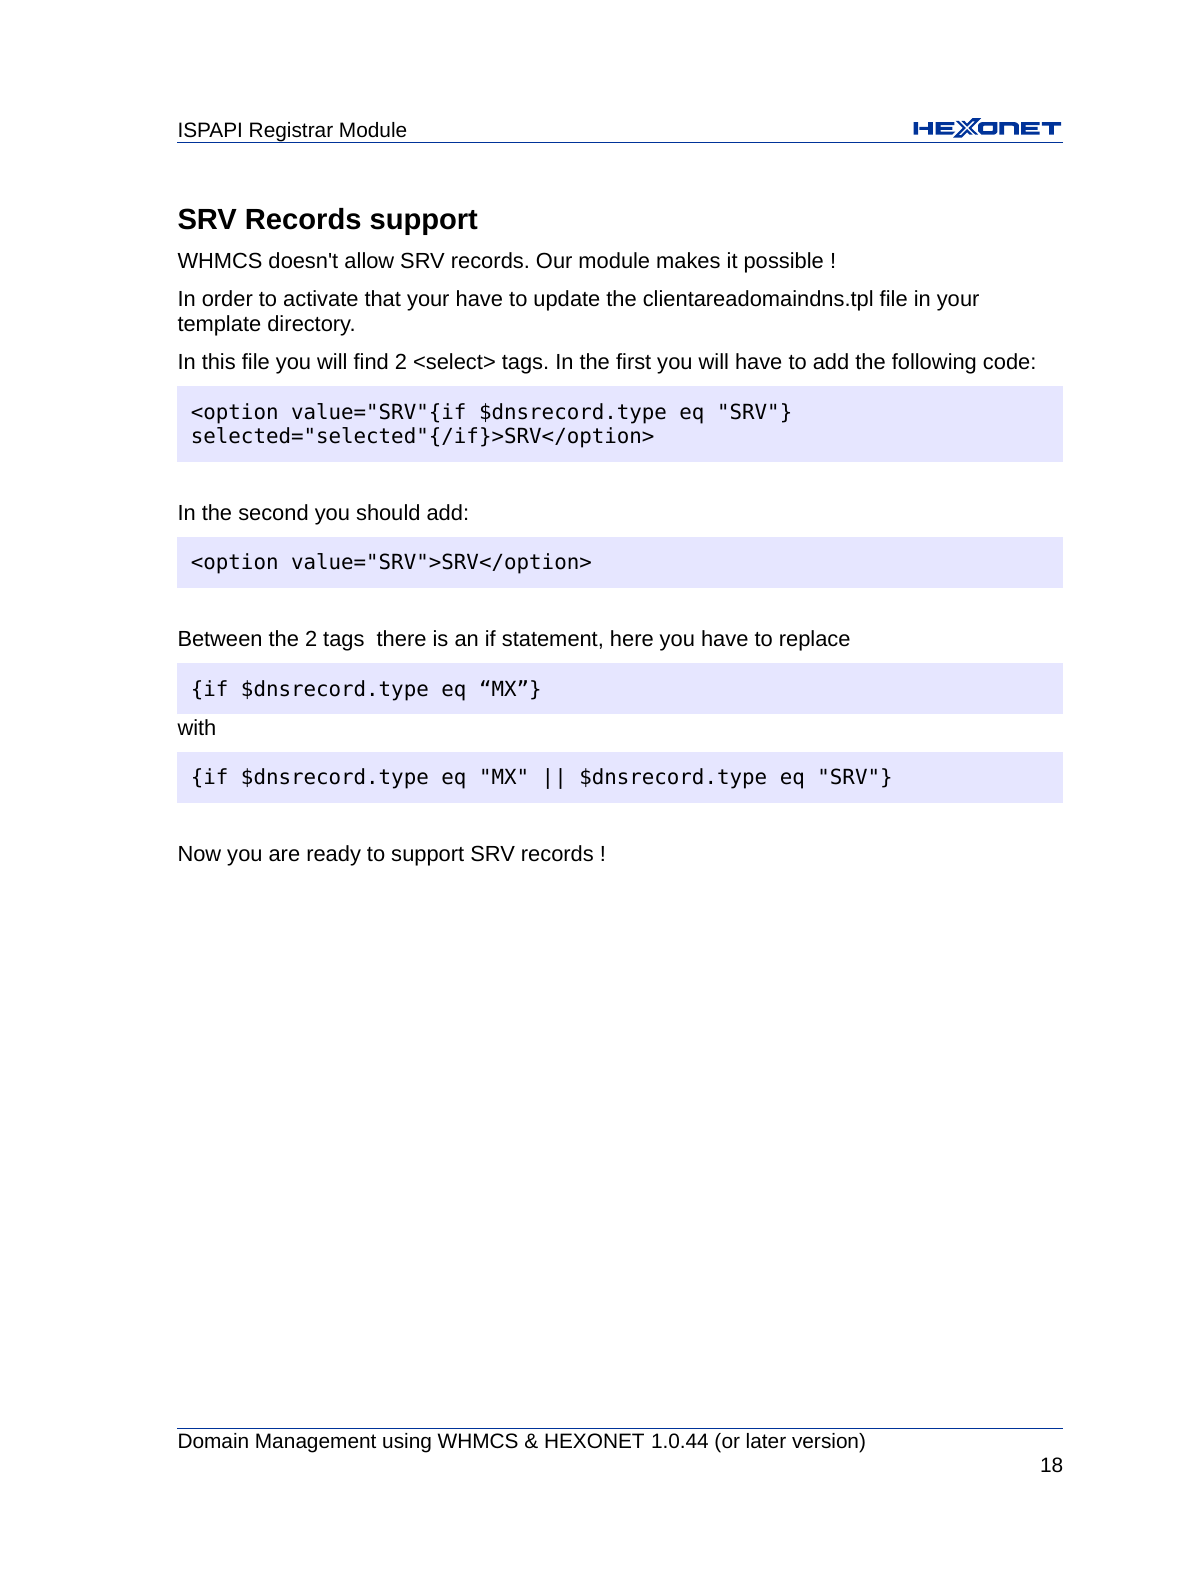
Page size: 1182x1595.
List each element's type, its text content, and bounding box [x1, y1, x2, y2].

text Now you are ready to support SRV records ! [177, 841, 1063, 866]
text Between the 2 tags there is an if statement, here you have to replace [177, 626, 1063, 651]
text {if $dnsrecord.type eq "MX" || $dnsrecord.type eq "SRV"} [188, 763, 1053, 793]
text In this file you will find 2 <select> tags. In the first you will have to add the following code: [177, 349, 1063, 374]
text <option value="SRV"{if $dnsrecord.type eq "SRV"} selected="selected"{/if}>SRV</option> [188, 397, 1053, 451]
subtitle SRV Records support [177, 202, 1063, 236]
text <option value="SRV">SRV</option> [188, 548, 1053, 578]
text In order to activate that your have to update the clientareadomaindns.tpl file in your template directory. [177, 286, 1063, 336]
text with [177, 714, 1063, 739]
text WHMCS doesn't allow SRV records. Our module makes it possible ! [177, 248, 1063, 273]
text In the second you should add: [177, 499, 1063, 524]
text {if $dnsrecord.type eq “MX”} [188, 674, 1053, 704]
